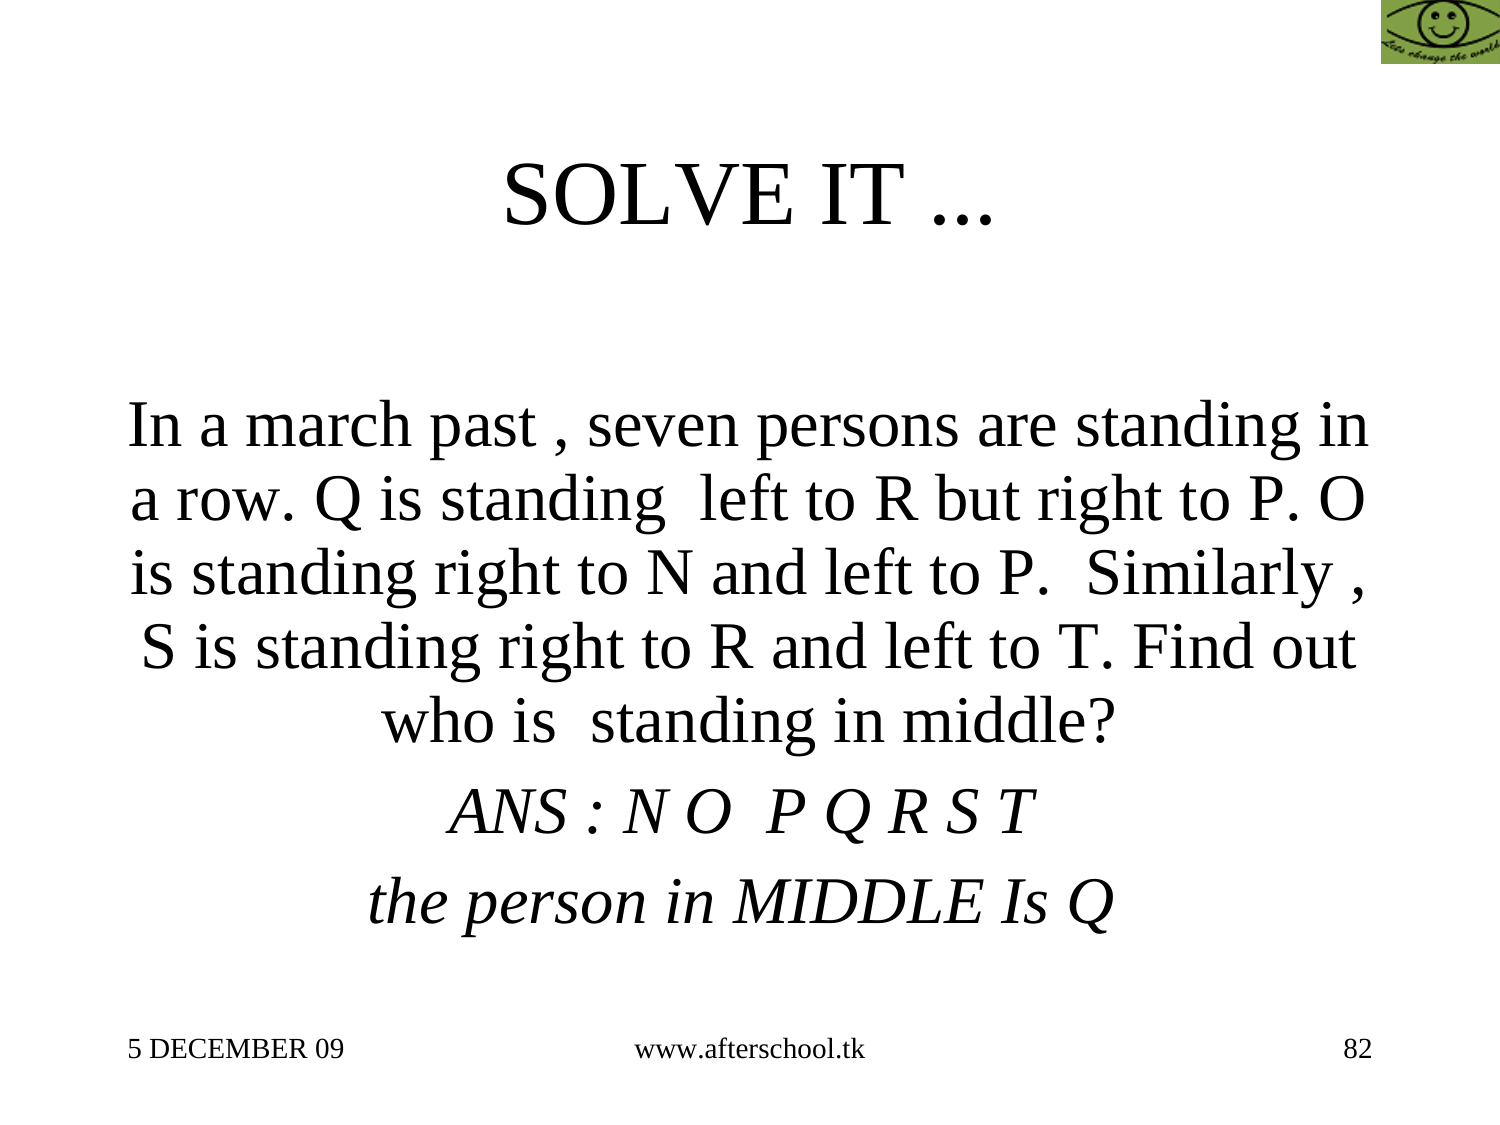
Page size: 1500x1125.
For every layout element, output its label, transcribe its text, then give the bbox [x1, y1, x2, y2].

subtitle In a march past , seven persons are standing in a row. Q is standing left to R but right to P. O is standing right to N and left to P. Similarly , S is standing right to R and left to T. Find out who is standing in middle? ANS : N O P Q R S T the person in MIDDLE Is Q [112, 332, 1388, 993]
picture [1381, 0, 1500, 64]
title SOLVE IT ... [112, 107, 1388, 281]
